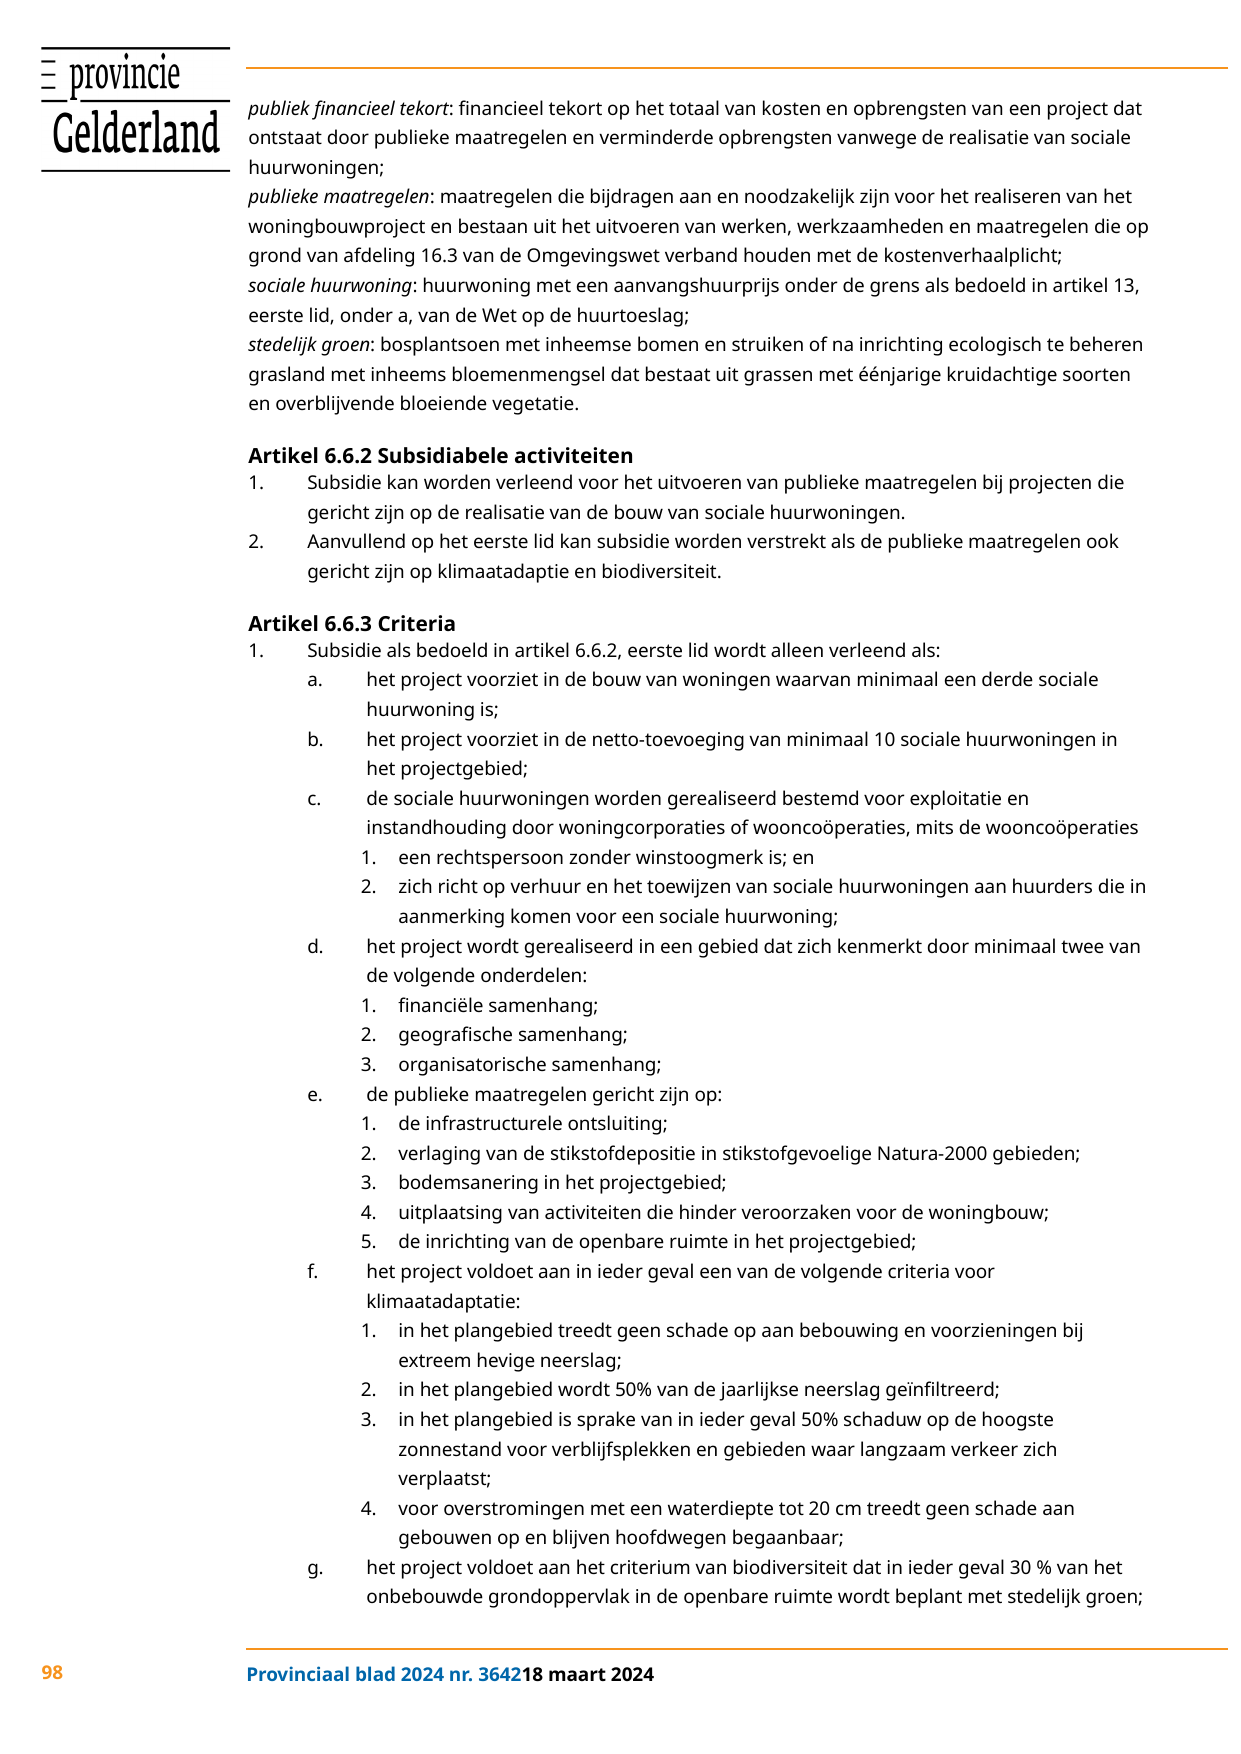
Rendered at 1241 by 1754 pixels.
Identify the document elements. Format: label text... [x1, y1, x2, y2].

list het project voldoet aan het criterium van biodiversiteit dat in ieder geval 30 % van het onbebouwde grondoppervlak in de openbare ruimte wordt beplant met stedelijk groen; [307, 1554, 1152, 1609]
text Artikel 6.6.3 Criteria [248, 609, 1152, 637]
list financiële samenhang; [361, 992, 1152, 1018]
text sociale huurwoning: huurwoning met een aanvangshuurprijs onder de grens als bedoeld in artikel 13, eerste lid, onder a, van de Wet op de huurtoeslag; [248, 272, 1152, 328]
text stedelijk groen: bosplantsoen met inheemse bomen en struiken of na inrichting ecologisch te beheren grasland met inheems bloemenmengsel dat bestaat uit grassen met éénjarige kruidachtige soorten en overblijvende bloeiende vegetatie. [248, 331, 1152, 416]
picture [41, 47, 231, 172]
list de infrastructurele ontsluiting; [361, 1110, 1152, 1136]
list Aanvullend op het eerste lid kan subsidie worden verstrekt als de publieke maatregelen ook gericht zijn op klimaatadaptie en biodiversiteit. [248, 529, 1152, 584]
list de publieke maatregelen gericht zijn op: [307, 1081, 1152, 1107]
list de sociale huurwoningen worden gerealiseerd bestemd voor exploitatie en instandhouding door woningcorporaties of wooncoöperaties, mits de wooncoöperaties [307, 785, 1152, 840]
list Subsidie kan worden verleend voor het uitvoeren van publieke maatregelen bij projecten die gericht zijn op de realisatie van de bouw van sociale huurwoningen. [248, 469, 1152, 525]
list verlaging van de stikstofdepositie in stikstofgevoelige Natura-2000 gebieden; [361, 1140, 1152, 1166]
list in het plangebied wordt 50% van de jaarlijkse neerslag geïnfiltreerd; [361, 1377, 1152, 1402]
text Artikel 6.6.2 Subsidiabele activiteiten [248, 441, 1152, 469]
list in het plangebied is sprake van in ieder geval 50% schaduw op de hoogste zonnestand voor verblijfsplekken en gebieden waar langzaam verkeer zich verplaatst; [361, 1406, 1152, 1491]
list geografische samenhang; [361, 1022, 1152, 1047]
list een rechtspersoon zonder winstoogmerk is; en [361, 844, 1152, 870]
list de inrichting van de openbare ruimte in het projectgebied; [361, 1229, 1152, 1254]
text publieke maatregelen: maatregelen die bijdragen aan en noodzakelijk zijn voor het realiseren van het woningbouwproject en bestaan uit het uitvoeren van werken, werkzaamheden en maatregelen die op grond van afdeling 16.3 van de Omgevingswet verband houden met de kostenverhaalplicht; [248, 183, 1152, 268]
list in het plangebied treedt geen schade op aan bebouwing en voorzieningen bij extreem hevige neerslag; [361, 1317, 1152, 1373]
list organisatorische samenhang; [361, 1051, 1152, 1077]
list het project voorziet in de bouw van woningen waarvan minimaal een derde sociale huurwoning is; [307, 667, 1152, 722]
list voor overstromingen met een waterdiepte tot 20 cm treedt geen schade aan gebouwen op en blijven hoofdwegen begaanbaar; [361, 1495, 1152, 1550]
list het project voldoet aan in ieder geval een van de volgende criteria voor klimaatadaptatie: [307, 1258, 1152, 1314]
list zich richt op verhuur en het toewijzen van sociale huurwoningen aan huurders die in aanmerking komen voor een sociale huurwoning; [361, 874, 1152, 929]
text publiek financieel tekort: financieel tekort op het totaal van kosten en opbrengsten van een project dat ontstaat door publieke maatregelen en verminderde opbrengsten vanwege de realisatie van sociale huurwoningen; [248, 95, 1152, 180]
list bodemsanering in het projectgebied; [361, 1169, 1152, 1195]
list Subsidie als bedoeld in artikel 6.6.2, eerste lid wordt alleen verleend als: [248, 637, 1152, 663]
list uitplaatsing van activiteiten die hinder veroorzaken voor de woningbouw; [361, 1199, 1152, 1225]
list het project voorziet in de netto-toevoeging van minimaal 10 sociale huurwoningen in het projectgebied; [307, 726, 1152, 781]
list het project wordt gerealiseerd in een gebied dat zich kenmerkt door minimaal twee van de volgende onderdelen: [307, 933, 1152, 988]
